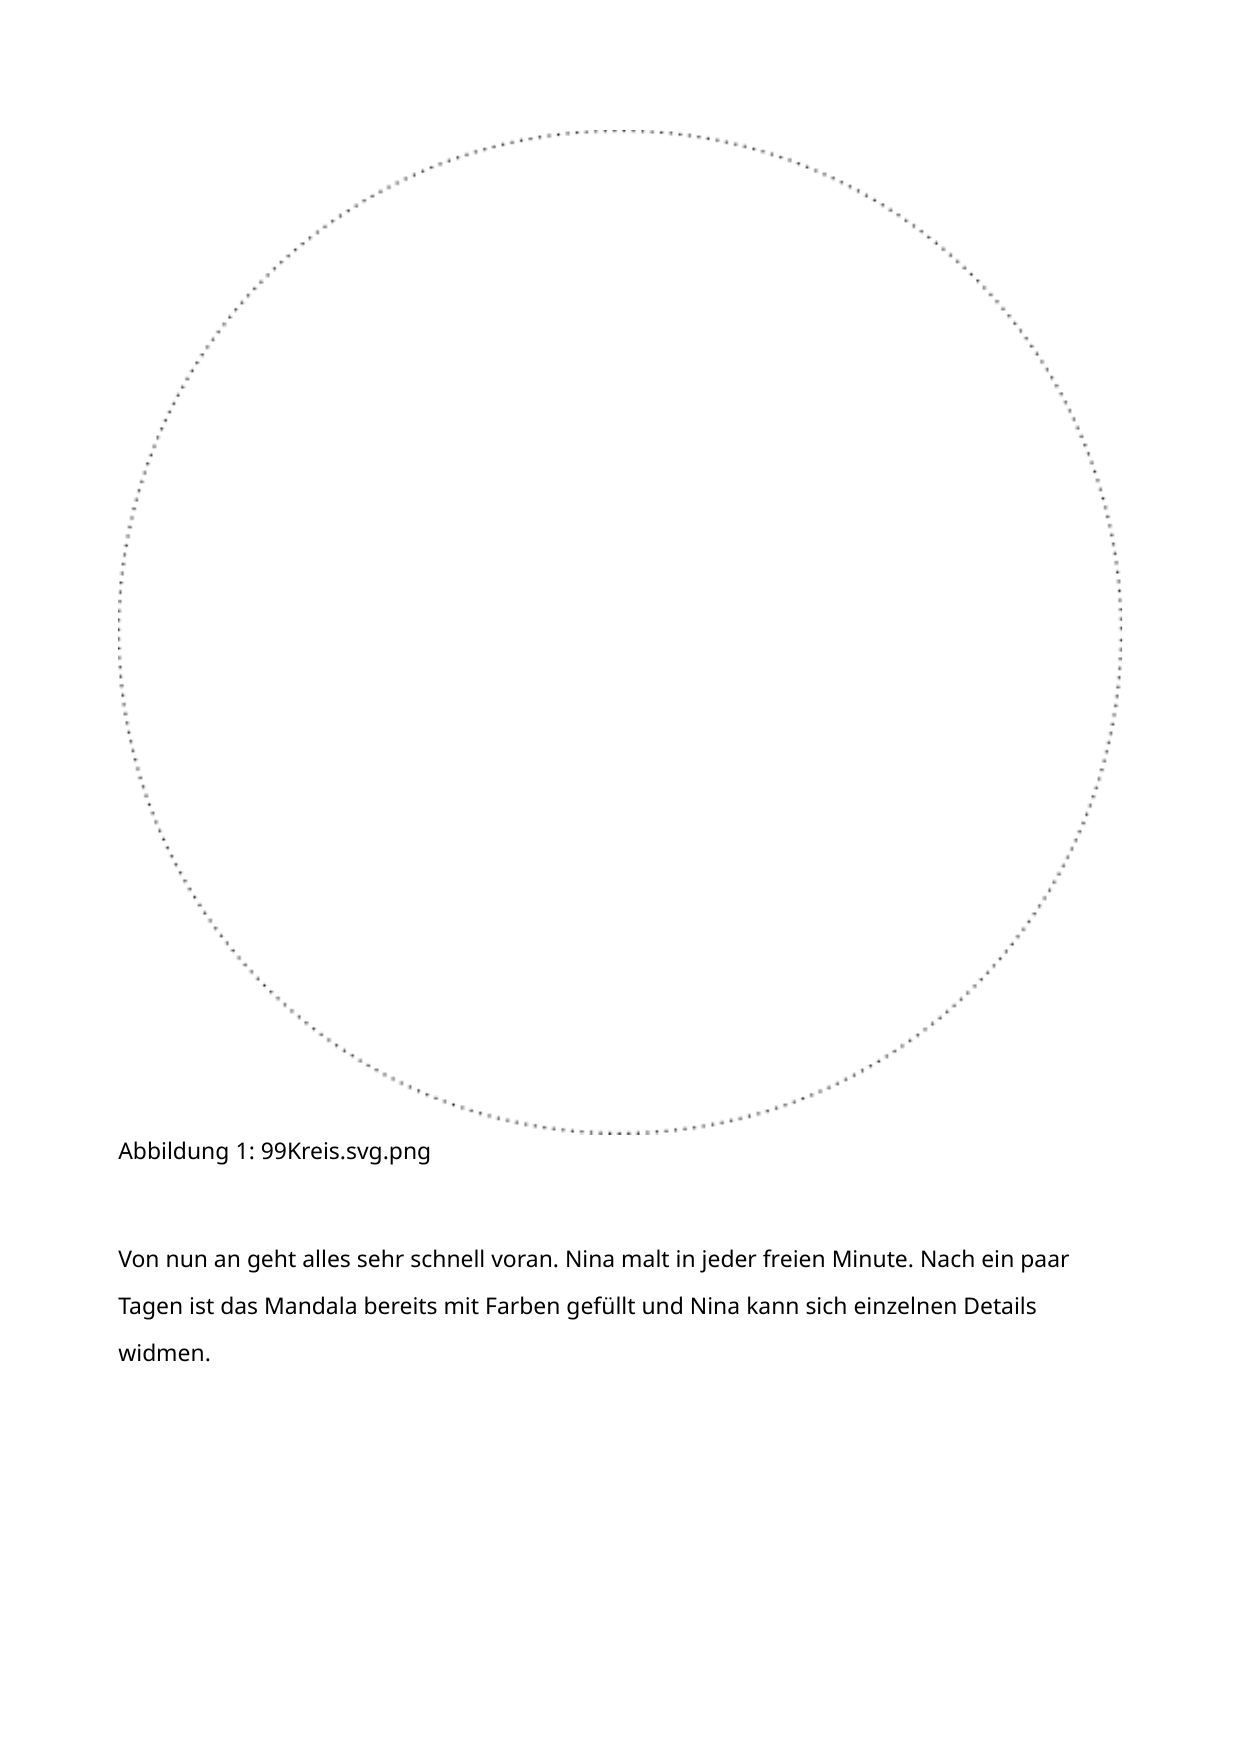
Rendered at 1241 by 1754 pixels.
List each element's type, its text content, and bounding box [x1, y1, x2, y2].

picture [118, 130, 1123, 1135]
text Von nun an geht alles sehr schnell voran. Nina malt in jeder freien Minute. Nach ein paar Tagen ist das Mandala bereits mit Farben gefüllt und Nina kann sich einzelnen Details widmen. [118, 1243, 1122, 1368]
text Abbildung 1: 99Kreis.svg.png [118, 1135, 1122, 1166]
